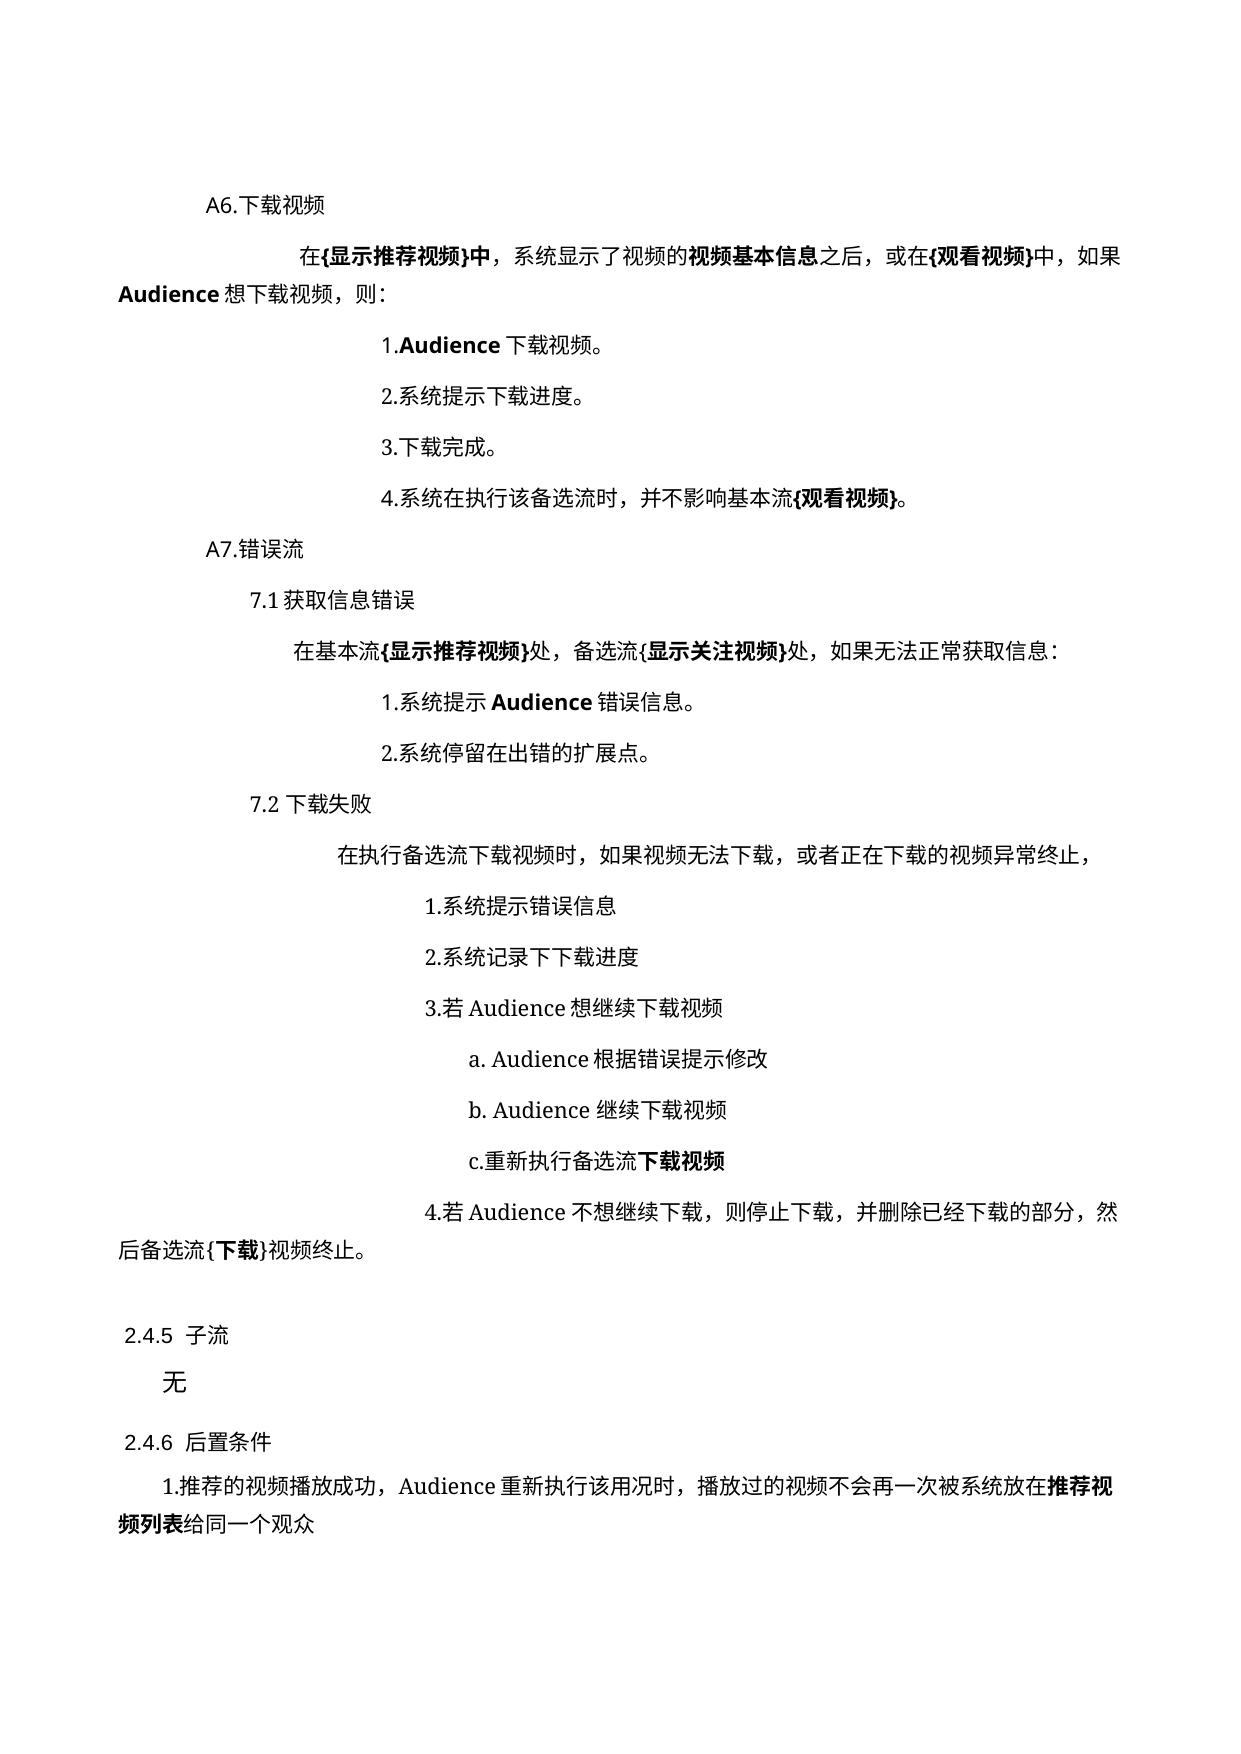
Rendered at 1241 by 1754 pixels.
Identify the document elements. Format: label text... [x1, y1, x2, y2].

text 在执行备选流下载视频时，如果视频无法下载，或者正在下载的视频异常终止， [118, 838, 1122, 870]
text 2.系统记录下下载进度 [118, 940, 1122, 972]
text A6.下载视频 [118, 188, 1122, 219]
text 2.系统停留在出错的扩展点。 [118, 736, 1122, 768]
text 无 [118, 1363, 1122, 1399]
text 1.推荐的视频播放成功，Audience重新执行该用况时，播放过的视频不会再一次被系统放在推荐视频列表给同一个观众 [118, 1469, 1122, 1539]
text a. Audience根据错误提示修改 [118, 1042, 1122, 1074]
text 2.系统提示下载进度。 [118, 379, 1122, 411]
text 3.下载完成。 [118, 430, 1122, 462]
text 1.系统提示错误信息 [118, 889, 1122, 921]
text A7.错误流 [118, 532, 1122, 564]
text 3.若Audience想继续下载视频 [118, 991, 1122, 1023]
text 1.系统提示Audience错误信息。 [118, 685, 1122, 717]
subtitle 子流 [118, 1318, 1122, 1350]
text 7.1获取信息错误 [118, 583, 1122, 615]
text 1.Audience下载视频。 [118, 328, 1122, 359]
subtitle 后置条件 [118, 1424, 1122, 1456]
text 在基本流{显示推荐视频}处，备选流{显示关注视频}处，如果无法正常获取信息： [118, 634, 1122, 666]
text 4.系统在执行该备选流时，并不影响基本流{观看视频}。 [118, 481, 1122, 513]
text 在{显示推荐视频}中，系统显示了视频的视频基本信息之后，或在{观看视频}中，如果 Audience想下载视频，则： [118, 239, 1122, 308]
text b. Audience 继续下载视频 [118, 1093, 1122, 1125]
text 7.2 下载失败 [118, 787, 1122, 819]
text c.重新执行备选流下载视频 [118, 1144, 1122, 1176]
text 4.若Audience 不想继续下载，则停止下载，并删除已经下载的部分，然后备选流{下载}视频终止。 [118, 1195, 1122, 1265]
